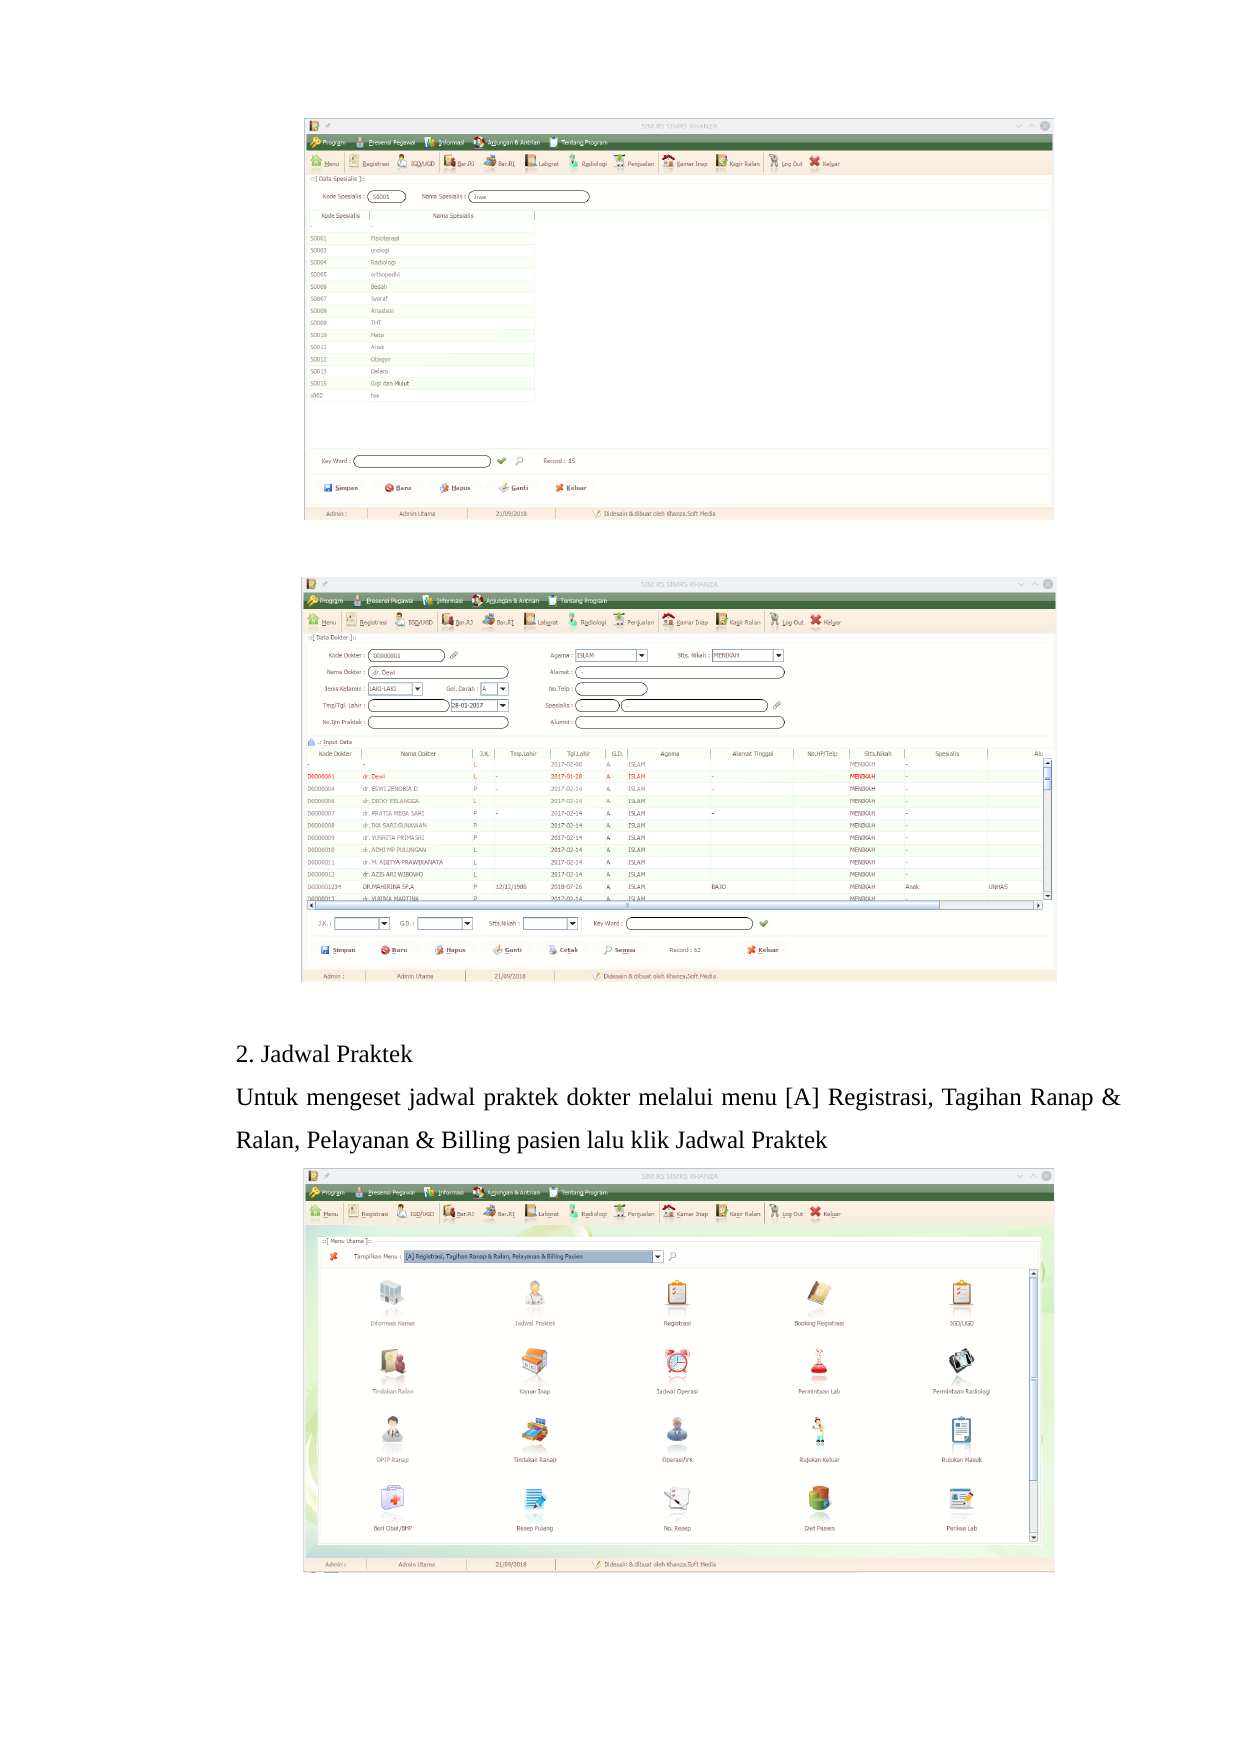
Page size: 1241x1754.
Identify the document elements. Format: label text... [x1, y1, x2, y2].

picture [301, 577, 1057, 982]
picture [303, 1168, 1055, 1573]
picture [304, 118, 1054, 520]
text 2. Jadwal Praktek [236, 1039, 1122, 1068]
text Untuk mengeset jadwal praktek dokter melalui menu [A] Registrasi, Tagihan Ranap & Ralan, Pelayanan & Billing pasien lalu klik Jadwal Praktek [236, 1082, 1122, 1154]
